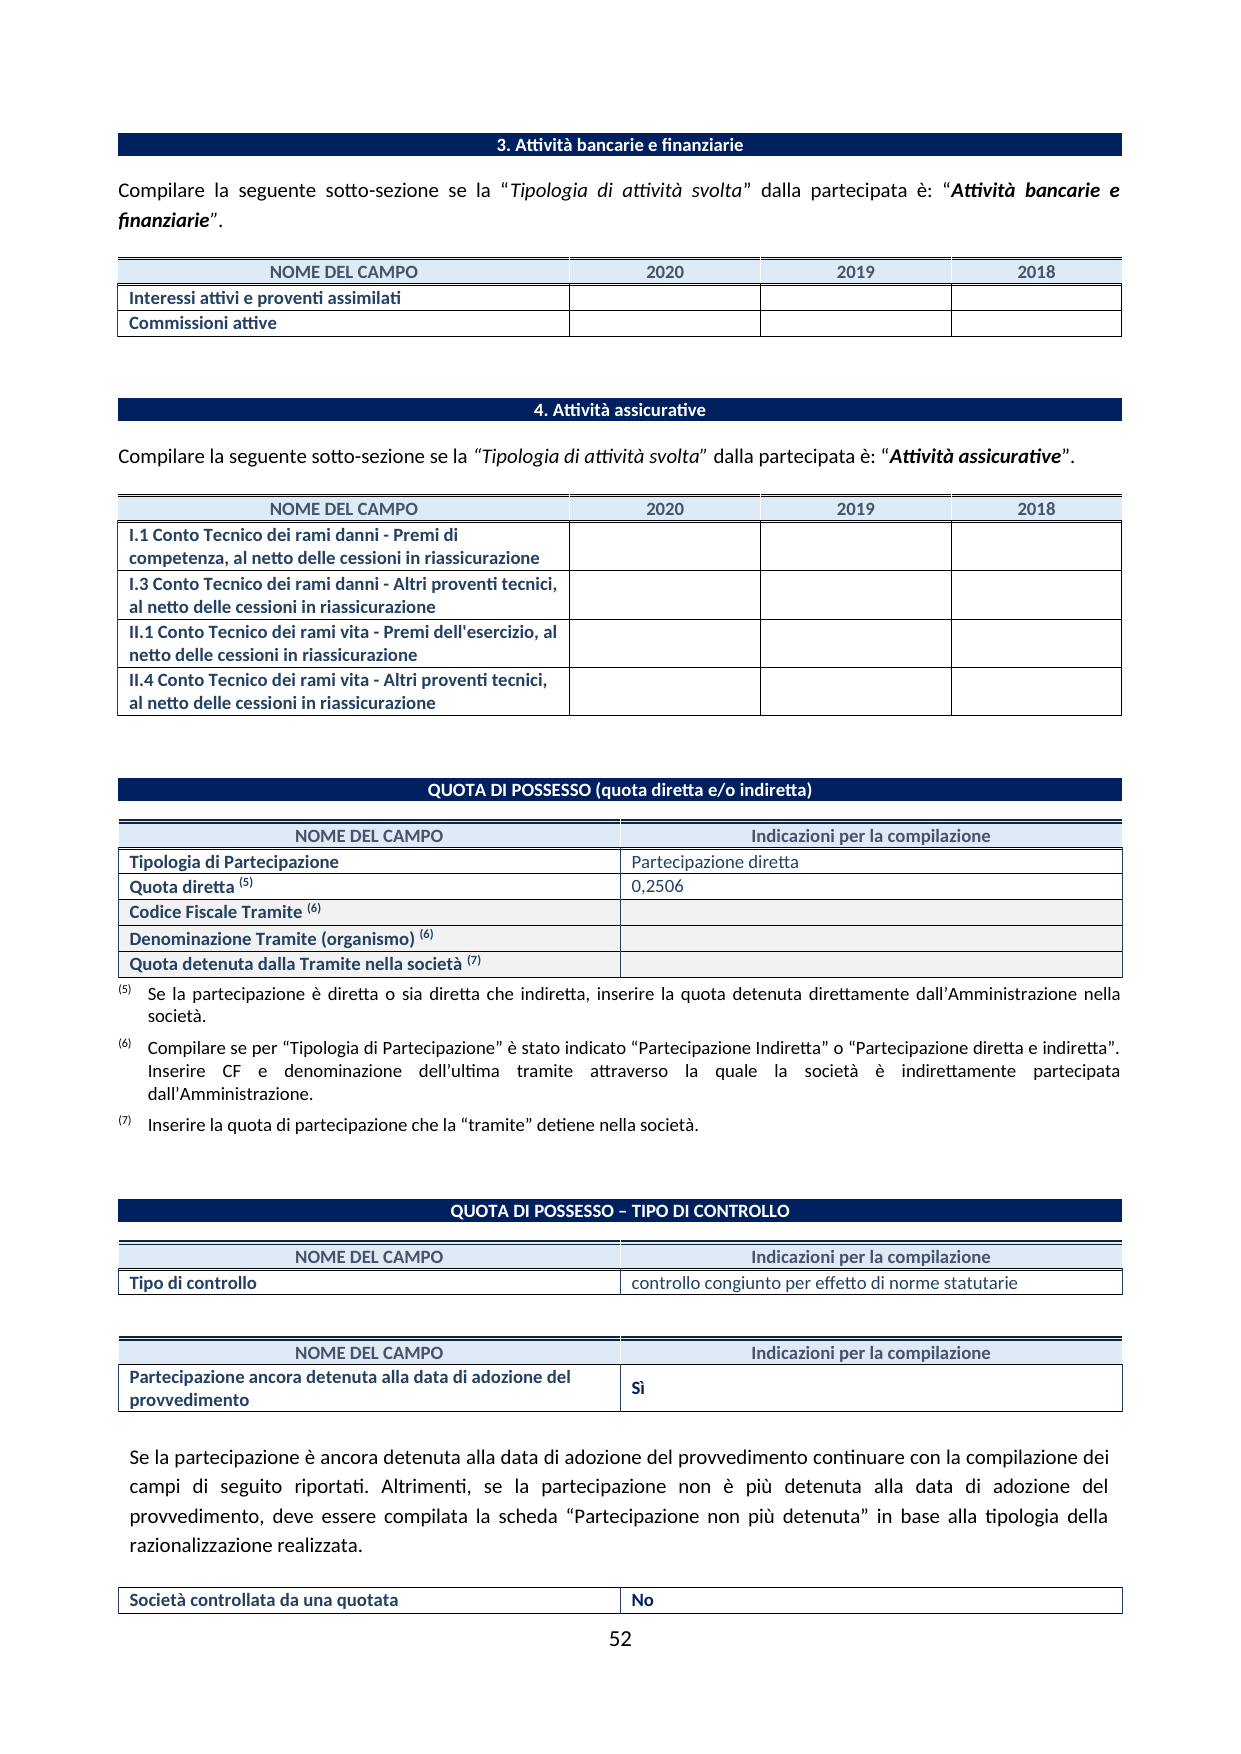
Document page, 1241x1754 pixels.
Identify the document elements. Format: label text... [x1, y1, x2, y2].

list Inserire la quota di partecipazione che la “tramite” detiene nella società. [118, 1113, 1122, 1136]
table_header 2020 [570, 497, 760, 520]
table_header 2020 [570, 260, 760, 283]
table_cell [621, 926, 1122, 951]
text 4. Attività assicurative [118, 398, 1122, 421]
table_cell Interessi attivi e proventi assimilati [118, 286, 569, 309]
table_cell [952, 523, 1121, 570]
table_cell [570, 620, 760, 667]
table_cell [952, 668, 1121, 715]
text QUOTA DI POSSESSO (quota diretta e/o indiretta) [118, 778, 1122, 801]
table_cell Tipo di controllo [119, 1271, 620, 1294]
table_cell Denominazione Tramite (organismo) (6) [119, 926, 620, 951]
table_cell Società controllata da una quotata [119, 1588, 620, 1613]
table_cell [570, 311, 760, 336]
table_header NOME DEL CAMPO [118, 497, 569, 520]
table_header Indicazioni per la compilazione [621, 824, 1122, 847]
table_cell controllo congiunto per effetto di norme statutarie [621, 1271, 1122, 1294]
table_cell II.1 Conto Tecnico dei rami vita - Premi dell'esercizio, al netto delle cessioni in riassicurazione [118, 620, 569, 667]
table_cell [952, 571, 1121, 618]
table_header Indicazioni per la compilazione [621, 1341, 1122, 1364]
table_cell Commissioni attive [118, 311, 569, 336]
table_cell [570, 286, 760, 309]
table_cell Quota diretta (5) [119, 874, 620, 899]
table_header NOME DEL CAMPO [119, 824, 620, 847]
table_cell [952, 286, 1121, 309]
text Compilare la seguente sotto-sezione se la “Tipologia di attività svolta” dalla partecipata è: “Attività bancarie e finanziarie”. [118, 174, 1122, 232]
table_cell [570, 571, 760, 618]
table_cell [621, 900, 1122, 925]
list Se la partecipazione è diretta o sia diretta che indiretta, inserire la quota detenuta direttamente dall’Amministrazione nella società. [118, 982, 1122, 1028]
table_cell Codice Fiscale Tramite (6) [119, 900, 620, 925]
text INFORMAZIONI ED ESITO PER LA RAZIONALIZZAZIONE [118, 1295, 1122, 1318]
table_cell [621, 952, 1122, 977]
table_cell Tipologia di Partecipazione [119, 850, 620, 873]
table_cell [952, 311, 1121, 336]
table_cell [952, 620, 1121, 667]
table_header 2018 [952, 497, 1122, 520]
table_cell [761, 620, 951, 667]
table_header NOME DEL CAMPO [118, 260, 569, 283]
text Compilare la seguente sotto-sezione se la “Tipologia di attività svolta” dalla partecipata è: “Attività assicurative”. [118, 439, 1122, 469]
table_header NOME DEL CAMPO [119, 1341, 620, 1364]
table_header Indicazioni per la compilazione [621, 1245, 1122, 1268]
table_header NOME DEL CAMPO [119, 1245, 620, 1268]
list Compilare se per “Tipologia di Partecipazione” è stato indicato “Partecipazione Indiretta” o “Partecipazione diretta e indiretta”. Inserire CF e denominazione dell’ultima tramite attraverso la quale la società è indirettamente partecipata dall’Amministrazione. [118, 1036, 1122, 1105]
table_header 2019 [761, 497, 951, 520]
table_cell [761, 311, 951, 336]
table_cell No [621, 1588, 1122, 1613]
table_cell [570, 523, 760, 570]
table_cell 0,2506 [621, 874, 1122, 899]
table_cell [761, 286, 951, 309]
table_header 2019 [761, 260, 951, 283]
text QUOTA DI POSSESSO – TIPO DI CONTROLLO [118, 1199, 1122, 1222]
table_cell [761, 523, 951, 570]
table_cell Sì [621, 1365, 1122, 1411]
table_cell Partecipazione ancora detenuta alla data di adozione del provvedimento [119, 1365, 620, 1411]
table_header 2018 [952, 260, 1122, 283]
table_cell Partecipazione diretta [621, 850, 1122, 873]
table_cell [570, 668, 760, 715]
table_cell I.1 Conto Tecnico dei rami danni - Premi di competenza, al netto delle cessioni in riassicurazione [118, 523, 569, 570]
table_cell [761, 571, 951, 618]
table_cell II.4 Conto Tecnico dei rami vita - Altri proventi tecnici, al netto delle cessioni in riassicurazione [118, 668, 569, 715]
table_cell [761, 668, 951, 715]
table_cell Se la partecipazione è ancora detenuta alla data di adozione del provvedimento continuare con la compilazione dei campi di seguito riportati. Altrimenti, se la partecipazione non è più detenuta alla data di adozione del provvedimento, deve essere compilata la scheda “Partecipazione non più detenuta” in base alla tipologia della razionalizzazione realizzata. [118, 1412, 1122, 1587]
table_cell Quota detenuta dalla Tramite nella società (7) [119, 952, 620, 977]
text 3. Attività bancarie e finanziarie [118, 133, 1122, 156]
table_cell I.3 Conto Tecnico dei rami danni - Altri proventi tecnici, al netto delle cessioni in riassicurazione [118, 571, 569, 618]
